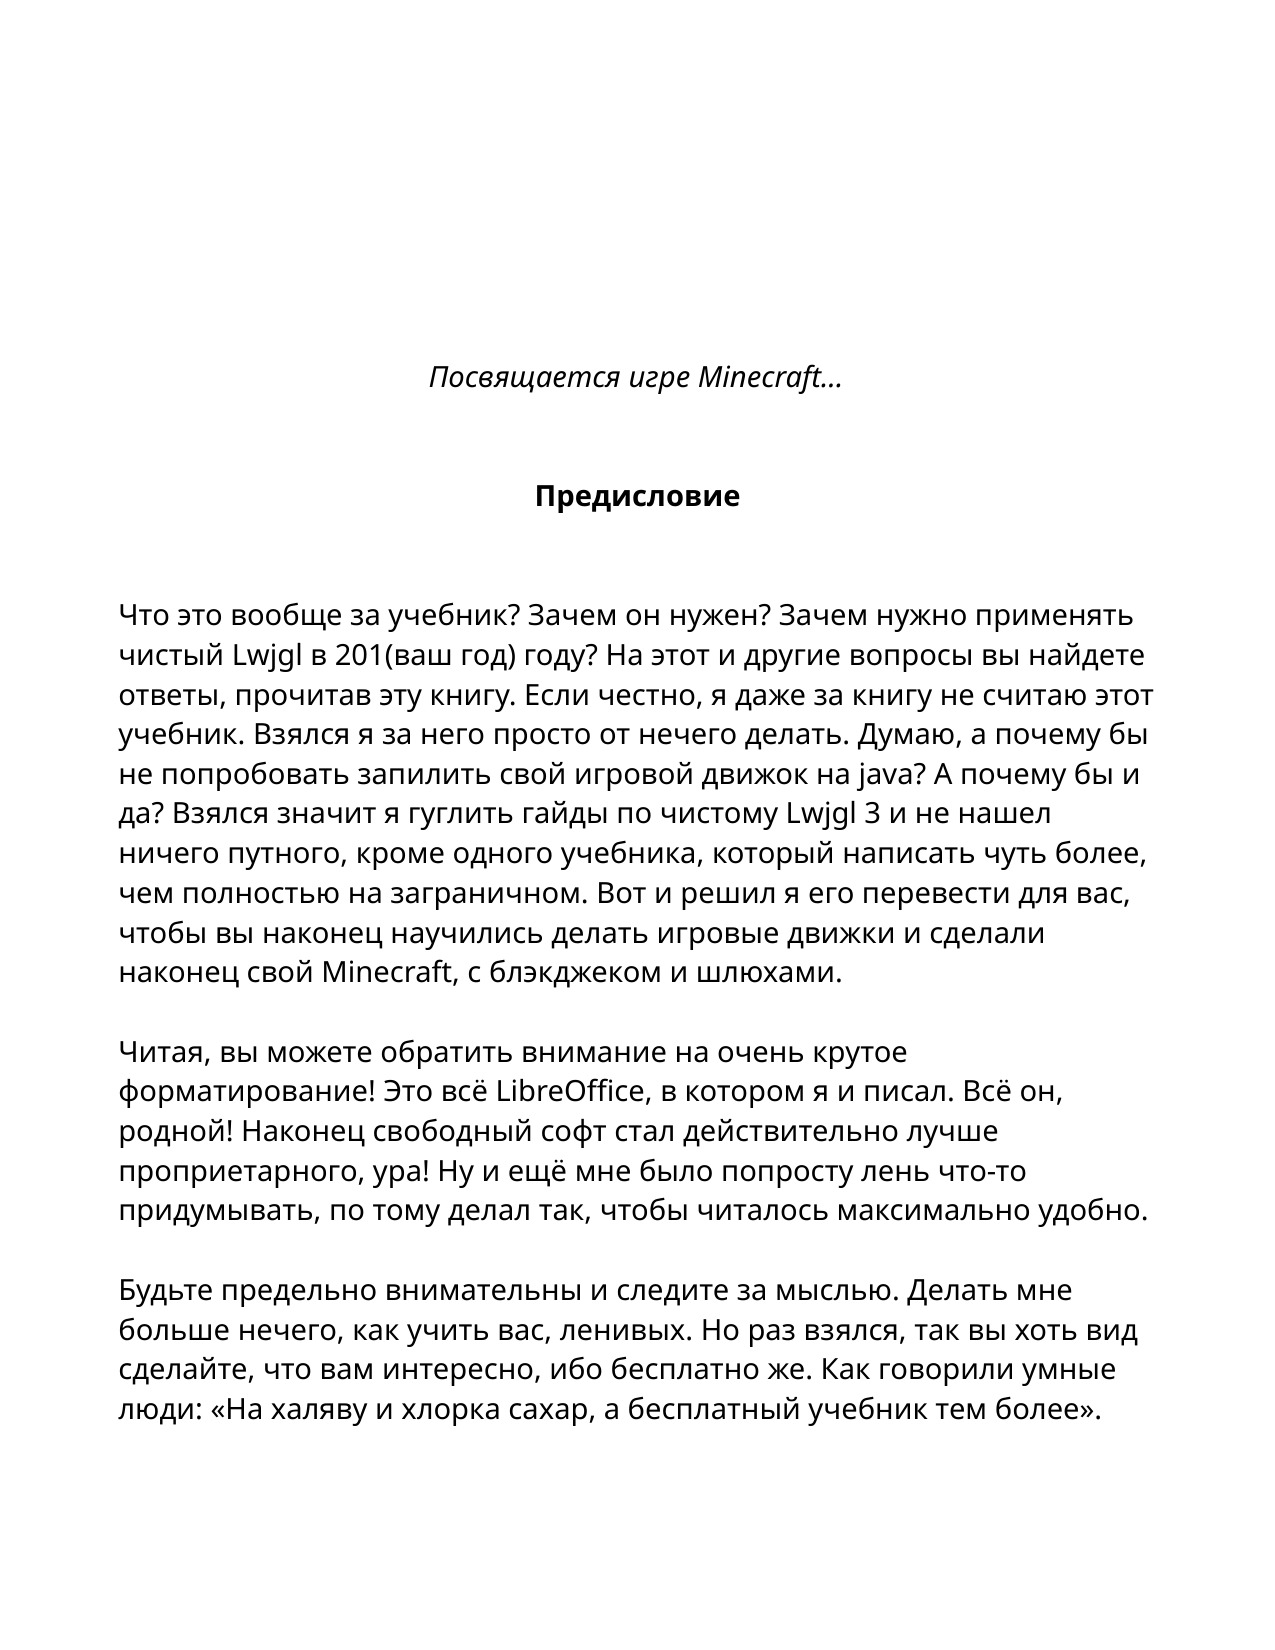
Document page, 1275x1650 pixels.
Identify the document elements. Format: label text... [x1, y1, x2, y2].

text Читая, вы можете обратить внимание на очень крутое форматирование! Это всё LibreOffice, в котором я и писал. Всё он, родной! Наконец свободный софт стал действительно лучше проприетарного, ура! Ну и ещё мне было попросту лень что-то придумывать, по тому делал так, чтобы читалось максимально удобно. [118, 1031, 1157, 1229]
text Что это вообще за учебник? Зачем он нужен? Зачем нужно применять чистый Lwjgl в 201(ваш год) году? На этот и другие вопросы вы найдете ответы, прочитав эту книгу. Если честно, я даже за книгу не считаю этот учебник. Взялся я за него просто от нечего делать. Думаю, а почему бы не попробовать запилить свой игровой движок на java? А почему бы и да? Взялся значит я гуглить гайды по чистому Lwjgl 3 и не нашел ничего путного, кроме одного учебника, который написать чуть более, чем полностью на заграничном. Вот и решил я его перевести для вас, чтобы вы наконец научились делать игровые движки и сделали наконец свой Minecraft, с блэкджеком и шлюхами. [118, 594, 1157, 991]
text Будьте предельно внимательны и следите за мыслью. Делать мне больше нечего, как учить вас, ленивых. Но раз взялся, так вы хоть вид сделайте, что вам интересно, ибо бесплатно же. Как говорили умные люди: «На халяву и хлорка сахар, а бесплатный учебник тем более». [118, 1269, 1157, 1428]
text Предисловие [118, 475, 1157, 515]
text Посвящается игре Minecraft… [118, 356, 1157, 396]
